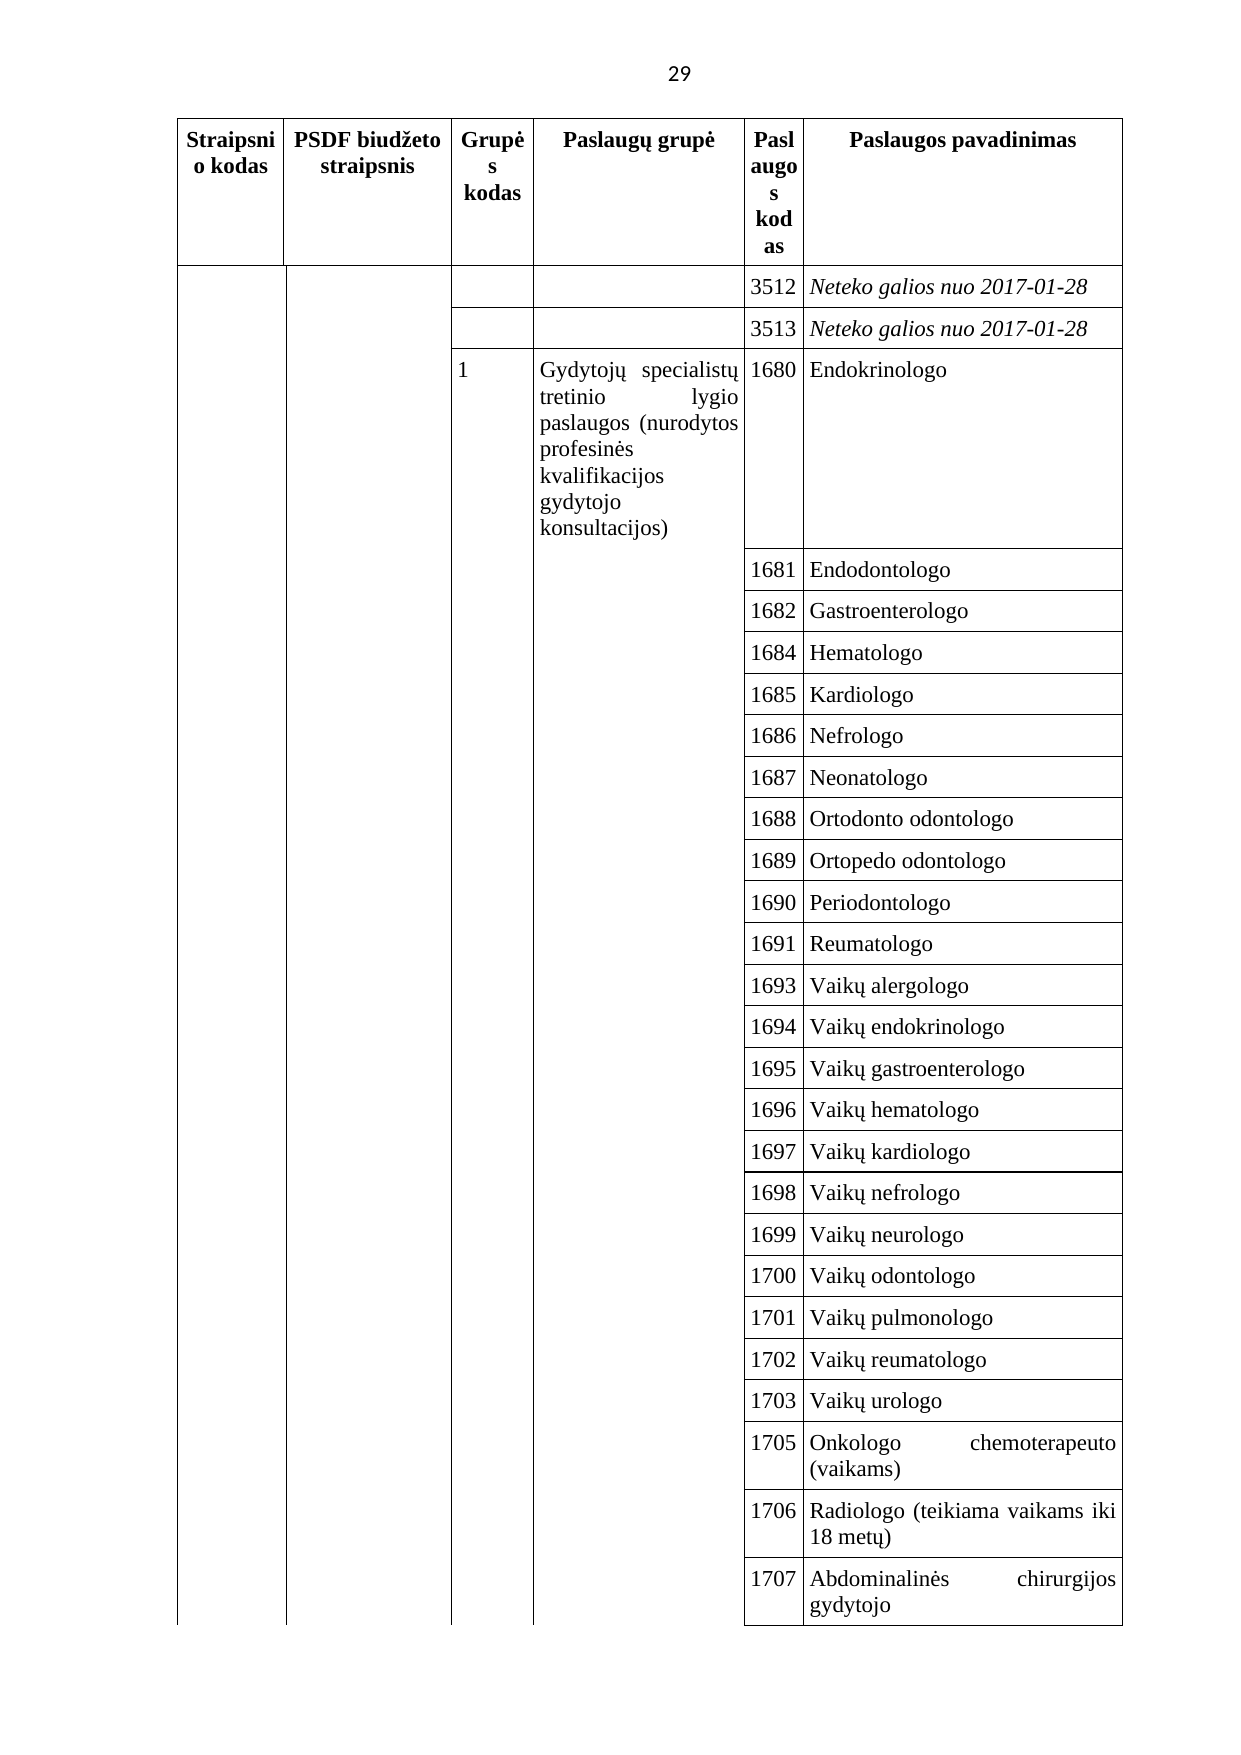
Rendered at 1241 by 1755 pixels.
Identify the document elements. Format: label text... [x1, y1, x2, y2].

table_cell [178, 922, 286, 963]
table_cell [178, 1489, 286, 1557]
table_cell [287, 266, 451, 307]
table_cell Endokrinologo [804, 349, 1122, 548]
table_cell [452, 839, 533, 880]
table_cell Hematologo [804, 632, 1122, 673]
table_cell [178, 266, 286, 307]
table_cell [178, 548, 286, 589]
table_cell Abdominalinės chirurgijos gydytojo [804, 1558, 1122, 1624]
table_cell [452, 714, 533, 756]
table_header PSDF biudžeto straipsnis [284, 119, 451, 265]
table_cell [534, 1130, 744, 1171]
table_header Grupės kodas [452, 119, 533, 265]
table_cell [534, 673, 744, 714]
table_cell [452, 922, 533, 963]
table_cell [287, 1557, 451, 1624]
table_cell 1705 [745, 1422, 803, 1489]
table_cell Neteko galios nuo 2017-01-28 [804, 266, 1122, 307]
table_cell [178, 1296, 286, 1338]
table_cell 1698 [745, 1173, 803, 1213]
table_cell Radiologo (teikiama vaikams iki 18 metų) [804, 1490, 1122, 1557]
table_cell [534, 590, 744, 631]
table_cell [534, 839, 744, 880]
table_cell Reumatologo [804, 923, 1122, 963]
table_cell Vaikų alergologo [804, 965, 1122, 1005]
table_cell [534, 880, 744, 922]
table_cell Gastroenterologo [804, 591, 1122, 631]
table_cell Vaikų gastroenterologo [804, 1048, 1122, 1088]
table_cell 1693 [745, 965, 803, 1005]
table_cell 1702 [745, 1339, 803, 1379]
table_cell [287, 1296, 451, 1338]
table_cell [178, 839, 286, 880]
table_cell [287, 590, 451, 631]
table_cell Vaikų reumatologo [804, 1339, 1122, 1379]
table_cell [287, 1255, 451, 1296]
table_cell [534, 1338, 744, 1379]
table_cell [452, 631, 533, 673]
table_cell [287, 1130, 451, 1171]
table_cell [534, 797, 744, 839]
table_cell [287, 1379, 451, 1421]
table_cell 1687 [745, 757, 803, 797]
table_cell [534, 1088, 744, 1130]
table_cell 1694 [745, 1006, 803, 1047]
table_cell [178, 1255, 286, 1296]
table_cell [534, 756, 744, 797]
table_cell [178, 307, 286, 348]
table_cell [452, 964, 533, 1005]
table_cell Vaikų pulmonologo [804, 1297, 1122, 1338]
table_cell [534, 1557, 744, 1624]
table_cell 1696 [745, 1089, 803, 1130]
table_cell [178, 714, 286, 756]
table_cell [287, 631, 451, 673]
table_cell [287, 348, 451, 548]
table_cell [452, 797, 533, 839]
table_cell [287, 307, 451, 348]
table_cell [287, 1088, 451, 1130]
table_cell [452, 1255, 533, 1296]
table_cell Ortodonto odontologo [804, 798, 1122, 839]
table_cell 1706 [745, 1490, 803, 1557]
table_cell 1681 [745, 549, 803, 589]
table_cell [178, 1557, 286, 1624]
table_cell 1700 [745, 1256, 803, 1296]
table_cell 1682 [745, 591, 803, 631]
table_cell [452, 673, 533, 714]
table_cell [287, 1338, 451, 1379]
table_cell [287, 1047, 451, 1088]
table_cell [452, 1338, 533, 1379]
table_cell [452, 1296, 533, 1338]
table_cell 3513 [745, 308, 803, 348]
table_cell [452, 1421, 533, 1489]
table_cell 1691 [745, 923, 803, 963]
table_cell [534, 548, 744, 589]
table_cell [287, 797, 451, 839]
table_cell Neonatologo [804, 757, 1122, 797]
table_cell [287, 839, 451, 880]
table_cell [452, 880, 533, 922]
table_cell Onkologo chemoterapeuto (vaikams) [804, 1422, 1122, 1489]
table_cell [534, 1047, 744, 1088]
table_cell [178, 590, 286, 631]
table_cell [178, 964, 286, 1005]
table_cell [452, 1088, 533, 1130]
table_cell 3512 [745, 266, 803, 307]
table_cell [534, 1421, 744, 1489]
table_cell Vaikų kardiologo [804, 1131, 1122, 1171]
table_cell 1695 [745, 1048, 803, 1088]
table_cell [534, 1379, 744, 1421]
table_cell [534, 1255, 744, 1296]
table_cell [534, 1296, 744, 1338]
table_cell [452, 548, 533, 589]
table_cell Kardiologo [804, 674, 1122, 714]
table_cell 1699 [745, 1214, 803, 1254]
table_cell Periodontologo [804, 881, 1122, 922]
table_cell [534, 714, 744, 756]
table_header Paslaugos pavadinimas [804, 119, 1122, 265]
table_cell [287, 964, 451, 1005]
table_cell Vaikų endokrinologo [804, 1006, 1122, 1047]
table_header Paslaugų grupė [534, 119, 744, 265]
table_cell [178, 1088, 286, 1130]
table_cell [534, 1489, 744, 1557]
table_cell [452, 1379, 533, 1421]
table_cell [178, 1213, 286, 1254]
table_cell 1697 [745, 1131, 803, 1171]
table_header Straipsnio kodas [178, 119, 283, 265]
table_cell [178, 1171, 286, 1213]
table_cell [452, 1047, 533, 1088]
table_cell [287, 880, 451, 922]
table_cell Ortopedo odontologo [804, 840, 1122, 880]
table_cell [178, 1421, 286, 1489]
table_cell Gydytojų specialistų tretinio lygio paslaugos (nurodytos profesinės kvalifikacijos gydytojo konsultacijos) [534, 349, 744, 548]
table_cell [178, 1338, 286, 1379]
table_cell 1688 [745, 798, 803, 839]
table_cell [534, 1213, 744, 1254]
table_cell 1686 [745, 715, 803, 756]
table_cell [534, 1171, 744, 1213]
table_cell [534, 308, 744, 348]
table_cell [287, 714, 451, 756]
table_cell [534, 1005, 744, 1047]
table_cell 1707 [745, 1558, 803, 1624]
table_cell [178, 1130, 286, 1171]
table_cell [452, 266, 533, 307]
table_cell [178, 673, 286, 714]
table_cell [178, 1005, 286, 1047]
table_cell [178, 880, 286, 922]
table_cell [287, 1171, 451, 1213]
table_cell Neteko galios nuo 2017-01-28 [804, 308, 1122, 348]
table_cell 1685 [745, 674, 803, 714]
table_cell Endodontologo [804, 549, 1122, 589]
table_cell [287, 1213, 451, 1254]
table_cell [452, 1005, 533, 1047]
table_cell [452, 590, 533, 631]
table_cell [178, 756, 286, 797]
table_cell Vaikų urologo [804, 1380, 1122, 1421]
table_header Paslaugos kodas [745, 119, 803, 265]
table_cell Vaikų neurologo [804, 1214, 1122, 1254]
table_cell Vaikų odontologo [804, 1256, 1122, 1296]
table_cell [452, 1213, 533, 1254]
table_cell [452, 308, 533, 348]
table_cell [534, 631, 744, 673]
table_cell 1690 [745, 881, 803, 922]
table_cell Vaikų hematologo [804, 1089, 1122, 1130]
table_cell [534, 922, 744, 963]
table_cell Nefrologo [804, 715, 1122, 756]
table_cell [287, 1005, 451, 1047]
table_cell [178, 1379, 286, 1421]
table_cell [452, 756, 533, 797]
table_cell [287, 673, 451, 714]
table_cell [178, 348, 286, 548]
table_cell [452, 1171, 533, 1213]
table_cell 1689 [745, 840, 803, 880]
table_cell 1680 [745, 349, 803, 548]
table_cell [452, 1489, 533, 1557]
table_cell [534, 964, 744, 1005]
table_cell [287, 1489, 451, 1557]
table_cell Vaikų nefrologo [804, 1173, 1122, 1213]
table_cell 1701 [745, 1297, 803, 1338]
table_cell [287, 922, 451, 963]
table_cell [287, 548, 451, 589]
table_cell [178, 797, 286, 839]
table_cell [287, 756, 451, 797]
table_cell [534, 266, 744, 307]
table_cell [178, 631, 286, 673]
table_cell [452, 1130, 533, 1171]
table_cell [287, 1421, 451, 1489]
table_cell [178, 1047, 286, 1088]
table_cell 1703 [745, 1380, 803, 1421]
table_cell [452, 1557, 533, 1624]
table_cell 1 [452, 349, 533, 548]
table_cell 1684 [745, 632, 803, 673]
